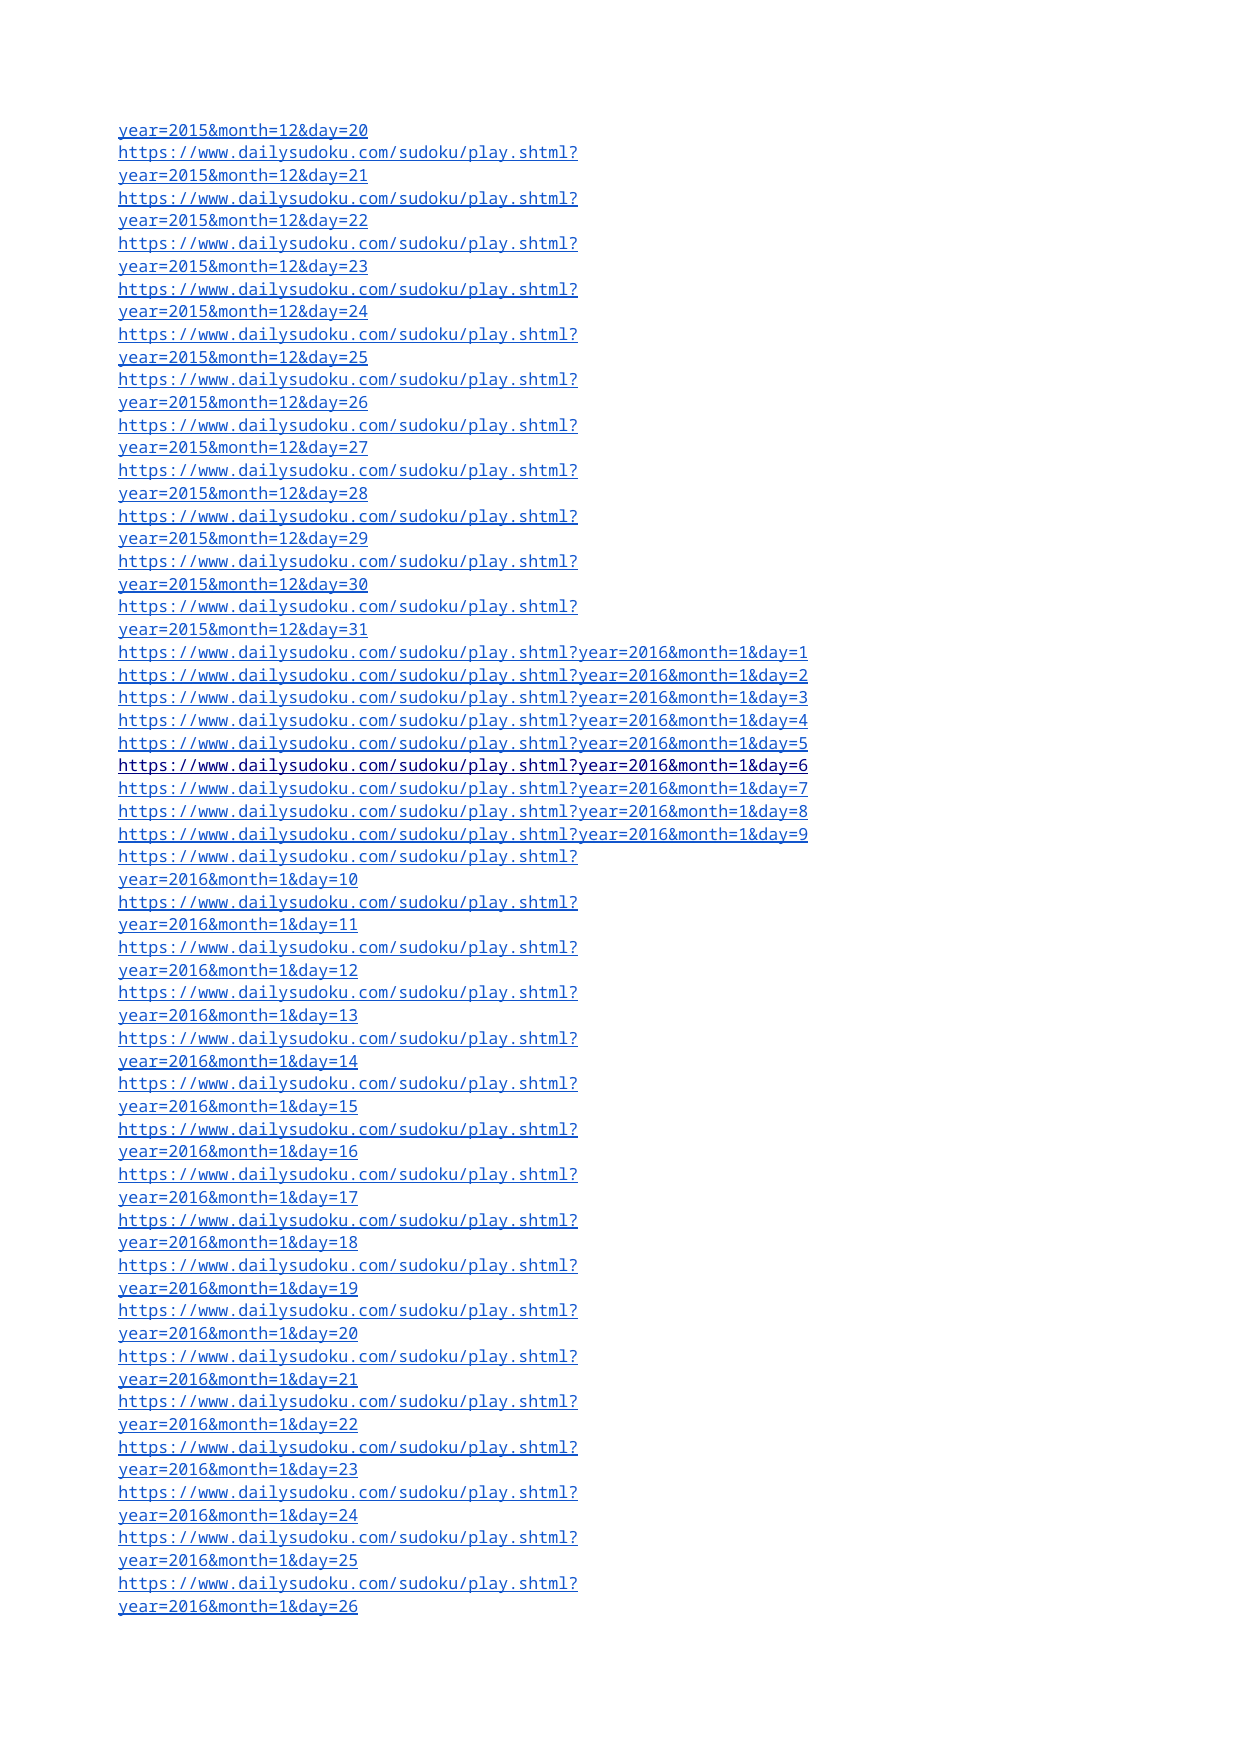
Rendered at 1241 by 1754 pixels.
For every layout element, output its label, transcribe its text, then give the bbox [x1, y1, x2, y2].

table_cell https://www.dailysudoku.com/sudoku/play.shtml?year=2016&month=1&day=8 [118, 799, 812, 822]
table_cell https://www.dailysudoku.com/sudoku/play.shtml?year=2015&month=12&day=26 [118, 368, 812, 413]
table_cell https://www.dailysudoku.com/sudoku/play.shtml?year=2016&month=1&day=9 [118, 822, 812, 845]
table_cell https://www.dailysudoku.com/sudoku/play.shtml?year=2015&month=12&day=27 [118, 413, 812, 459]
table_cell year=2015&month=12&day=20 [118, 118, 812, 141]
table_cell https://www.dailysudoku.com/sudoku/play.shtml?year=2015&month=12&day=24 [118, 277, 812, 322]
table_cell https://www.dailysudoku.com/sudoku/play.shtml?year=2016&month=1&day=4 [118, 709, 812, 731]
table_cell https://www.dailysudoku.com/sudoku/play.shtml?year=2016&month=1&day=2 [118, 663, 812, 686]
table_cell https://www.dailysudoku.com/sudoku/play.shtml?year=2015&month=12&day=31 [118, 595, 812, 640]
table_cell https://www.dailysudoku.com/sudoku/play.shtml?year=2016&month=1&day=19 [118, 1254, 812, 1299]
table_cell https://www.dailysudoku.com/sudoku/play.shtml?year=2016&month=1&day=3 [118, 686, 812, 708]
table_cell https://www.dailysudoku.com/sudoku/play.shtml?year=2015&month=12&day=25 [118, 323, 812, 368]
table_cell https://www.dailysudoku.com/sudoku/play.shtml?year=2016&month=1&day=11 [118, 890, 812, 936]
table_cell https://www.dailysudoku.com/sudoku/play.shtml?year=2016&month=1&day=5 [118, 731, 812, 754]
table_cell https://www.dailysudoku.com/sudoku/play.shtml?year=2016&month=1&day=15 [118, 1072, 812, 1117]
table_cell https://www.dailysudoku.com/sudoku/play.shtml?year=2016&month=1&day=6 [118, 754, 812, 777]
table_cell https://www.dailysudoku.com/sudoku/play.shtml?year=2016&month=1&day=21 [118, 1344, 812, 1390]
table_cell https://www.dailysudoku.com/sudoku/play.shtml?year=2015&month=12&day=22 [118, 186, 812, 232]
table_cell https://www.dailysudoku.com/sudoku/play.shtml?year=2016&month=1&day=23 [118, 1435, 812, 1481]
table_cell https://www.dailysudoku.com/sudoku/play.shtml?year=2016&month=1&day=18 [118, 1208, 812, 1253]
table_cell https://www.dailysudoku.com/sudoku/play.shtml?year=2016&month=1&day=1 [118, 640, 812, 663]
table_cell https://www.dailysudoku.com/sudoku/play.shtml?year=2016&month=1&day=20 [118, 1299, 812, 1344]
table_cell https://www.dailysudoku.com/sudoku/play.shtml?year=2016&month=1&day=25 [118, 1526, 812, 1571]
table_cell https://www.dailysudoku.com/sudoku/play.shtml?year=2016&month=1&day=22 [118, 1390, 812, 1435]
table_cell https://www.dailysudoku.com/sudoku/play.shtml?year=2015&month=12&day=30 [118, 550, 812, 595]
table_cell https://www.dailysudoku.com/sudoku/play.shtml?year=2016&month=1&day=17 [118, 1163, 812, 1208]
table_cell https://www.dailysudoku.com/sudoku/play.shtml?year=2016&month=1&day=7 [118, 777, 812, 799]
table_cell https://www.dailysudoku.com/sudoku/play.shtml?year=2015&month=12&day=23 [118, 232, 812, 277]
table_cell https://www.dailysudoku.com/sudoku/play.shtml?year=2016&month=1&day=12 [118, 936, 812, 981]
table_cell https://www.dailysudoku.com/sudoku/play.shtml?year=2016&month=1&day=14 [118, 1026, 812, 1072]
table_cell https://www.dailysudoku.com/sudoku/play.shtml?year=2016&month=1&day=13 [118, 981, 812, 1026]
table_cell https://www.dailysudoku.com/sudoku/play.shtml?year=2016&month=1&day=10 [118, 845, 812, 890]
table_cell https://www.dailysudoku.com/sudoku/play.shtml?year=2016&month=1&day=26 [118, 1571, 812, 1617]
table_cell https://www.dailysudoku.com/sudoku/play.shtml?year=2015&month=12&day=29 [118, 504, 812, 549]
table_cell https://www.dailysudoku.com/sudoku/play.shtml?year=2015&month=12&day=21 [118, 141, 812, 186]
table_cell https://www.dailysudoku.com/sudoku/play.shtml?year=2016&month=1&day=24 [118, 1481, 812, 1526]
table_cell https://www.dailysudoku.com/sudoku/play.shtml?year=2015&month=12&day=28 [118, 459, 812, 504]
table_cell https://www.dailysudoku.com/sudoku/play.shtml?year=2016&month=1&day=16 [118, 1117, 812, 1163]
